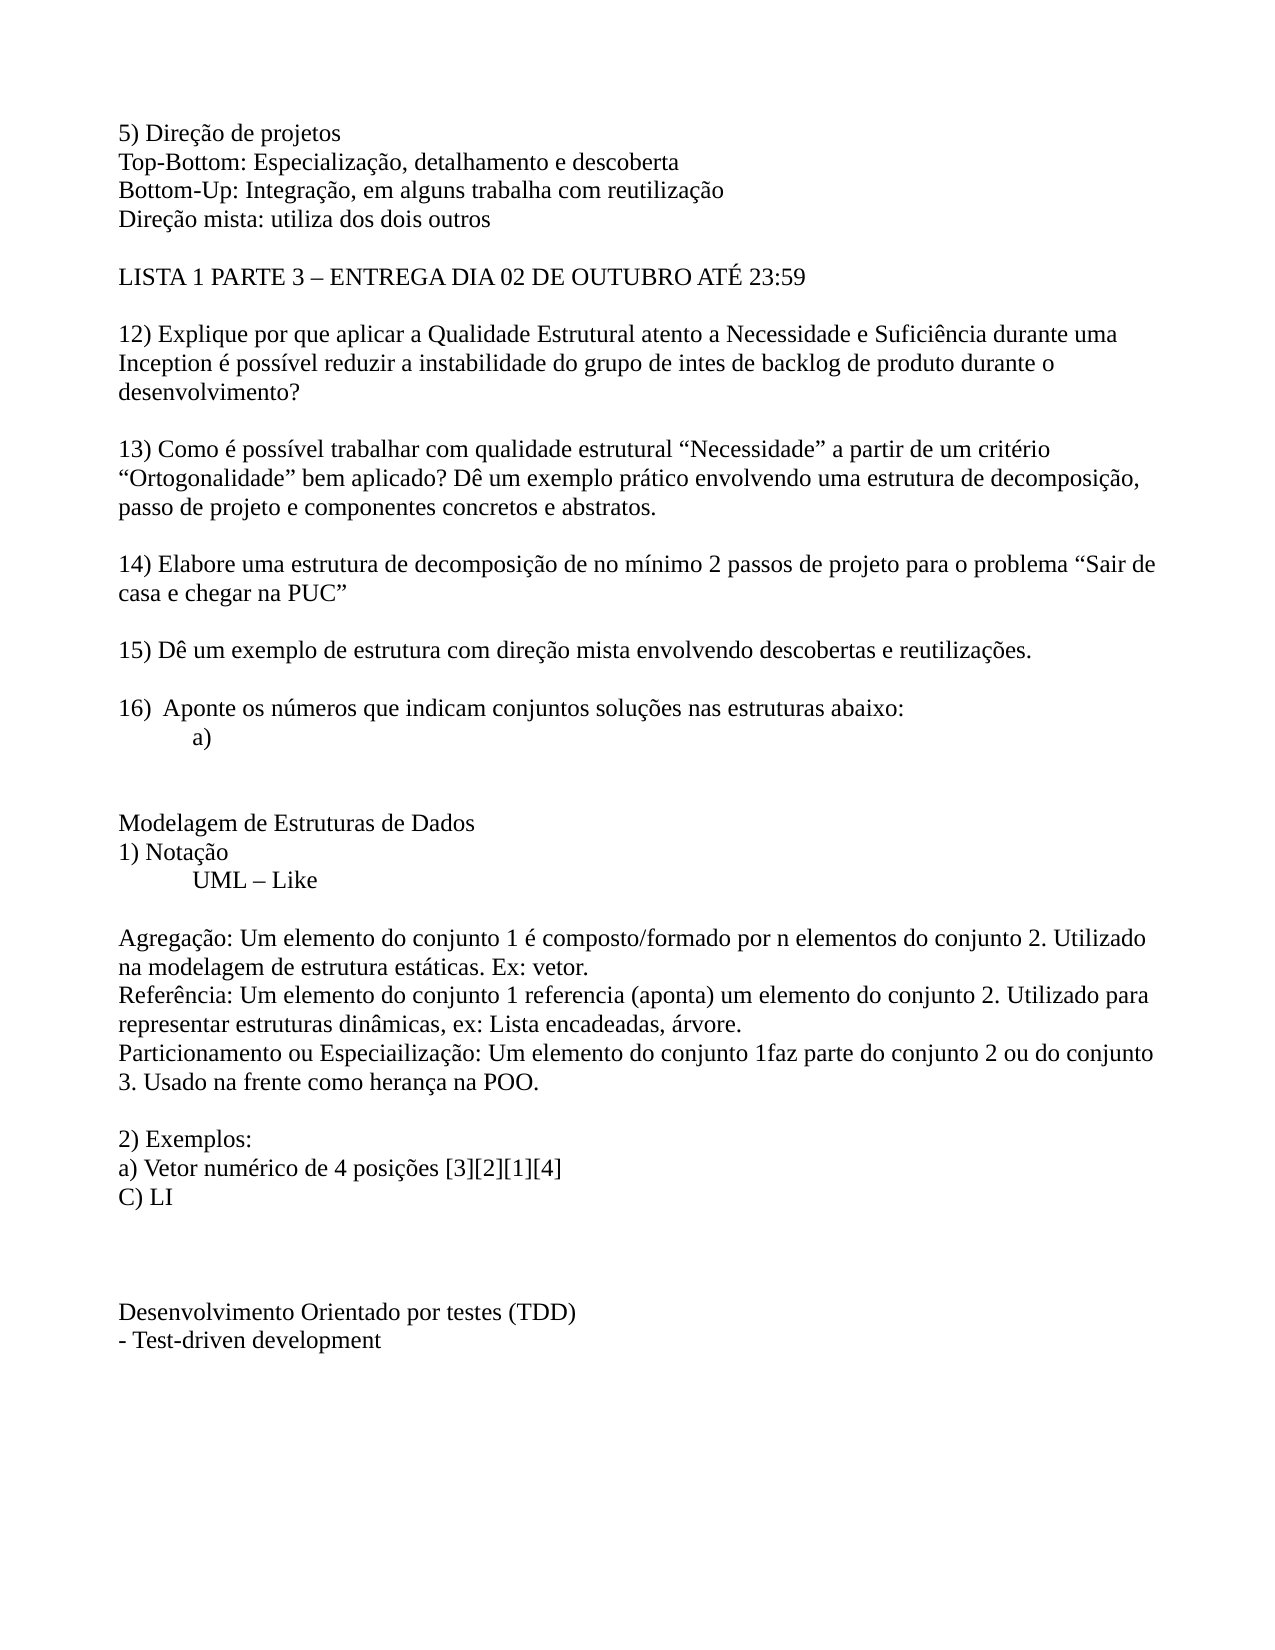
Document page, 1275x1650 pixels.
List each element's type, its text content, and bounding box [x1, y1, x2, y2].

text 14) Elabore uma estrutura de decomposição de no mínimo 2 passos de projeto para o problema “Sair de casa e chegar na PUC” [118, 549, 1157, 607]
text a) Vetor numérico de 4 posições [3][2][1][4] [118, 1153, 1157, 1182]
text Desenvolvimento Orientado por testes (TDD) [118, 1297, 1157, 1326]
text Top-Bottom: Especialização, detalhamento e descoberta [118, 147, 1157, 176]
text C) LI [118, 1182, 1157, 1211]
text LISTA 1 PARTE 3 – ENTREGA DIA 02 DE OUTUBRO ATÉ 23:59 [118, 262, 1157, 291]
text 5) Direção de projetos [118, 118, 1157, 147]
text a) [118, 722, 1157, 751]
text Modelagem de Estruturas de Dados [118, 808, 1157, 837]
text Bottom-Up: Integração, em alguns trabalha com reutilização [118, 176, 1157, 204]
text 2) Exemplos: [118, 1124, 1157, 1153]
text 12) Explique por que aplicar a Qualidade Estrutural atento a Necessidade e Suficiência durante uma Inception é possível reduzir a instabilidade do grupo de intes de backlog de produto durante o desenvolvimento? [118, 319, 1157, 406]
text 1) Notação [118, 837, 1157, 866]
text 15) Dê um exemplo de estrutura com direção mista envolvendo descobertas e reutilizações. [118, 636, 1157, 664]
text Direção mista: utiliza dos dois outros [118, 204, 1157, 233]
text Agregação: Um elemento do conjunto 1 é composto/formado por n elementos do conjunto 2. Utilizado na modelagem de estrutura estáticas. Ex: vetor. [118, 923, 1157, 981]
text Particionamento ou Especiailização: Um elemento do conjunto 1faz parte do conjunto 2 ou do conjunto 3. Usado na frente como herança na POO. [118, 1038, 1157, 1096]
text 16) Aponte os números que indicam conjuntos soluções nas estruturas abaixo: [118, 693, 1157, 722]
text - Test-driven development [118, 1326, 1157, 1354]
text UML – Like [118, 866, 1157, 894]
text Referência: Um elemento do conjunto 1 referencia (aponta) um elemento do conjunto 2. Utilizado para representar estruturas dinâmicas, ex: Lista encadeadas, árvore. [118, 981, 1157, 1038]
text 13) Como é possível trabalhar com qualidade estrutural “Necessidade” a partir de um critério “Ortogonalidade” bem aplicado? Dê um exemplo prático envolvendo uma estrutura de decomposição, passo de projeto e componentes concretos e abstratos. [118, 434, 1157, 521]
